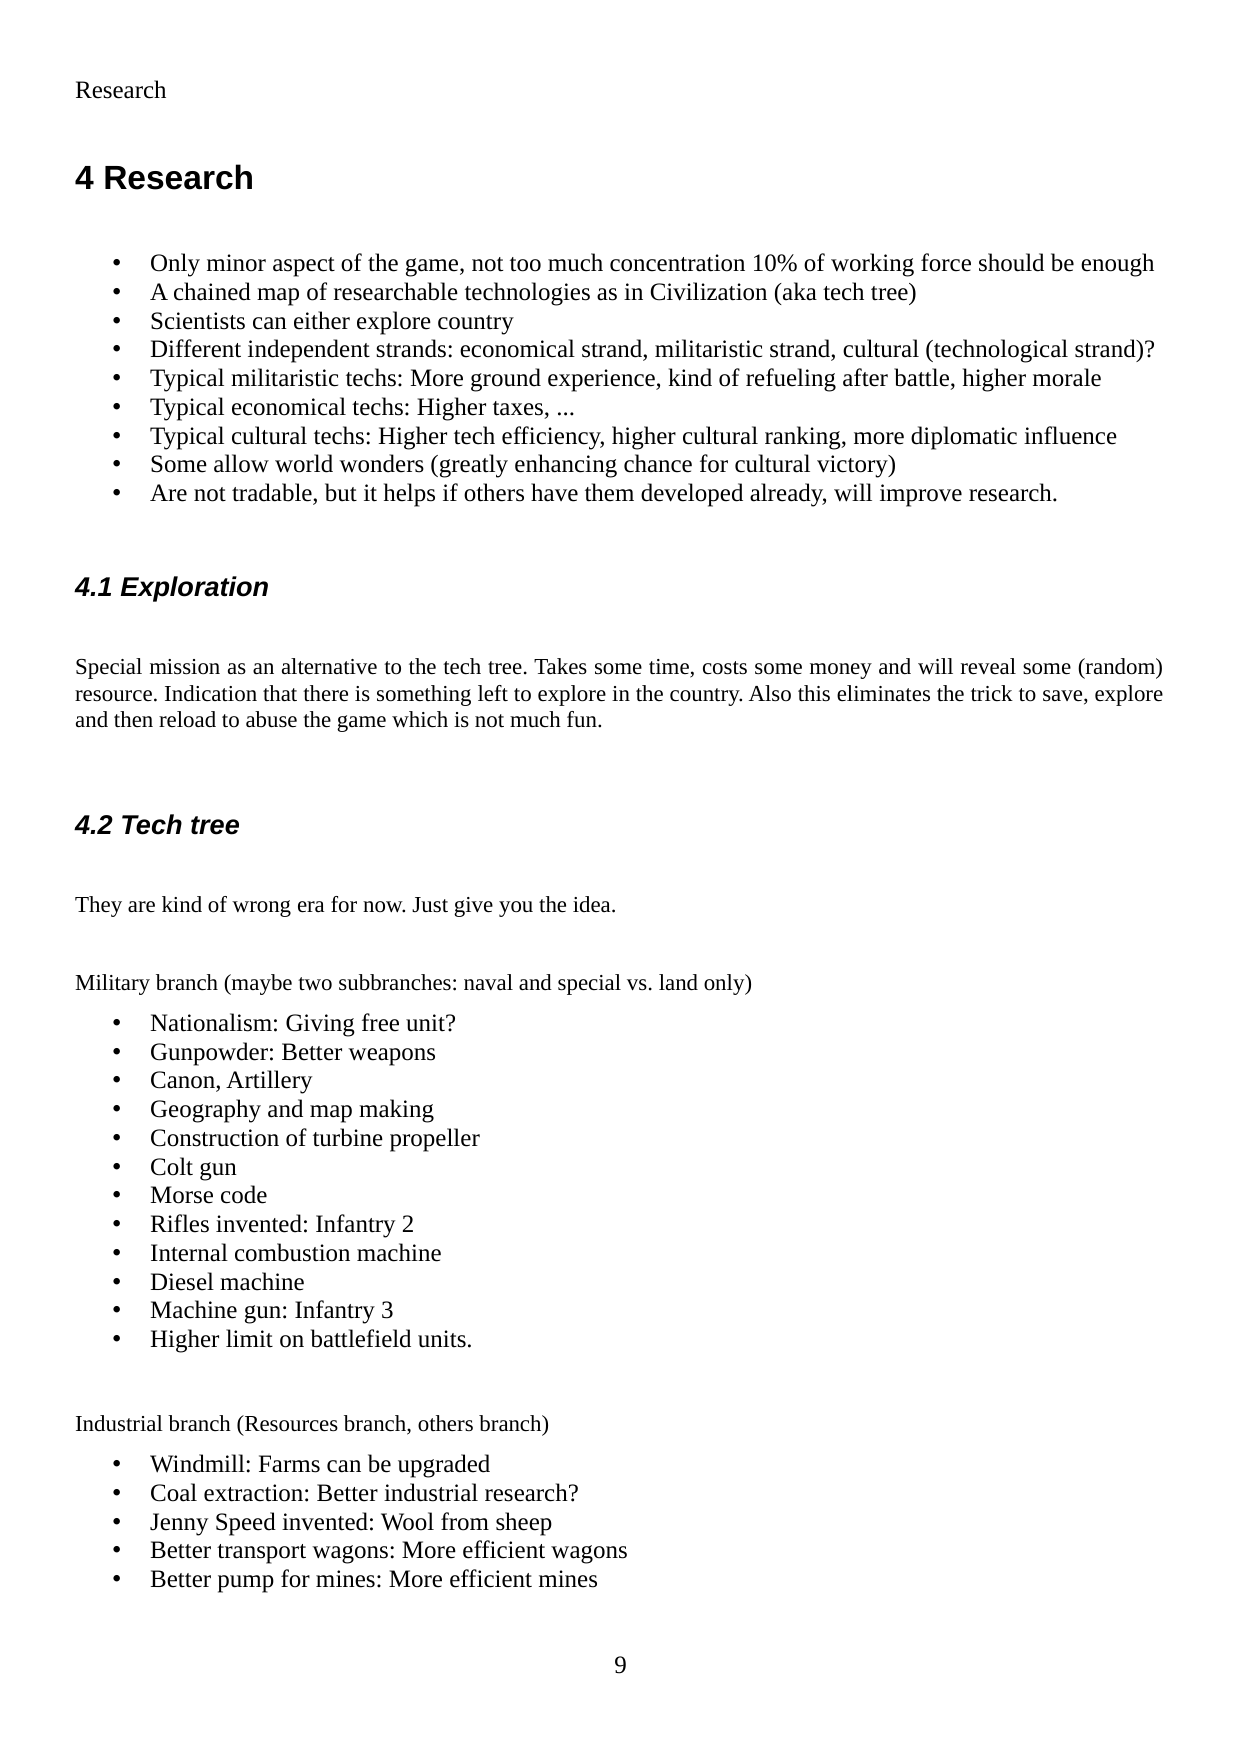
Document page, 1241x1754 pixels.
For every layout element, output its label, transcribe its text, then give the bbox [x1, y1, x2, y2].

list Scientists can either explore country [112, 306, 1166, 334]
list Windmill: Farms can be upgraded [112, 1449, 1166, 1478]
list Higher limit on battlefield units. [112, 1324, 1166, 1353]
list Are not tradable, but it helps if others have them developed already, will improve research. [112, 478, 1166, 507]
list Better pump for mines: More efficient mines [112, 1564, 1166, 1593]
list Gunpowder: Better weapons [112, 1037, 1166, 1066]
text They are kind of wrong era for now. Just give you the idea. [75, 891, 1166, 918]
list Different independent strands: economical strand, militaristic strand, cultural (technological strand)? [112, 334, 1166, 363]
list Typical economical techs: Higher taxes, ... [112, 392, 1166, 421]
list Better transport wagons: More efficient wagons [112, 1536, 1166, 1564]
list Colt gun [112, 1152, 1166, 1181]
list Machine gun: Infantry 3 [112, 1296, 1166, 1324]
list Nationalism: Giving free unit? [112, 1008, 1166, 1037]
list Jenny Speed invented: Wool from sheep [112, 1507, 1166, 1536]
list Some allow world wonders (greatly enhancing chance for cultural victory) [112, 449, 1166, 478]
text Military branch (maybe two subbranches: naval and special vs. land only) [75, 969, 1166, 996]
list Typical militaristic techs: More ground experience, kind of refueling after battle, higher morale [112, 363, 1166, 392]
list Internal combustion machine [112, 1238, 1166, 1267]
list Morse code [112, 1181, 1166, 1209]
subtitle Tech tree [75, 809, 1166, 840]
list A chained map of researchable technologies as in Civilization (aka tech tree) [112, 277, 1166, 306]
list Typical cultural techs: Higher tech efficiency, higher cultural ranking, more diplomatic influence [112, 421, 1166, 449]
list Canon, Artillery [112, 1066, 1166, 1094]
list Coal extraction: Better industrial research? [112, 1478, 1166, 1507]
list Only minor aspect of the game, not too much concentration 10% of working force should be enough [112, 248, 1166, 277]
list Construction of turbine propeller [112, 1123, 1166, 1152]
subtitle Research [75, 158, 1166, 197]
list Geography and map making [112, 1094, 1166, 1123]
list Diesel machine [112, 1267, 1166, 1296]
text Special mission as an alternative to the tech tree. Takes some time, costs some money and will reveal some (random) resource. Indication that there is something left to explore in the country. Also this eliminates the trick to save, explore and then reload to abuse the game which is not much fun. [75, 653, 1166, 732]
text Industrial branch (Resources branch, others branch) [75, 1411, 1166, 1437]
list Rifles invented: Infantry 2 [112, 1209, 1166, 1238]
subtitle Exploration [75, 571, 1166, 602]
